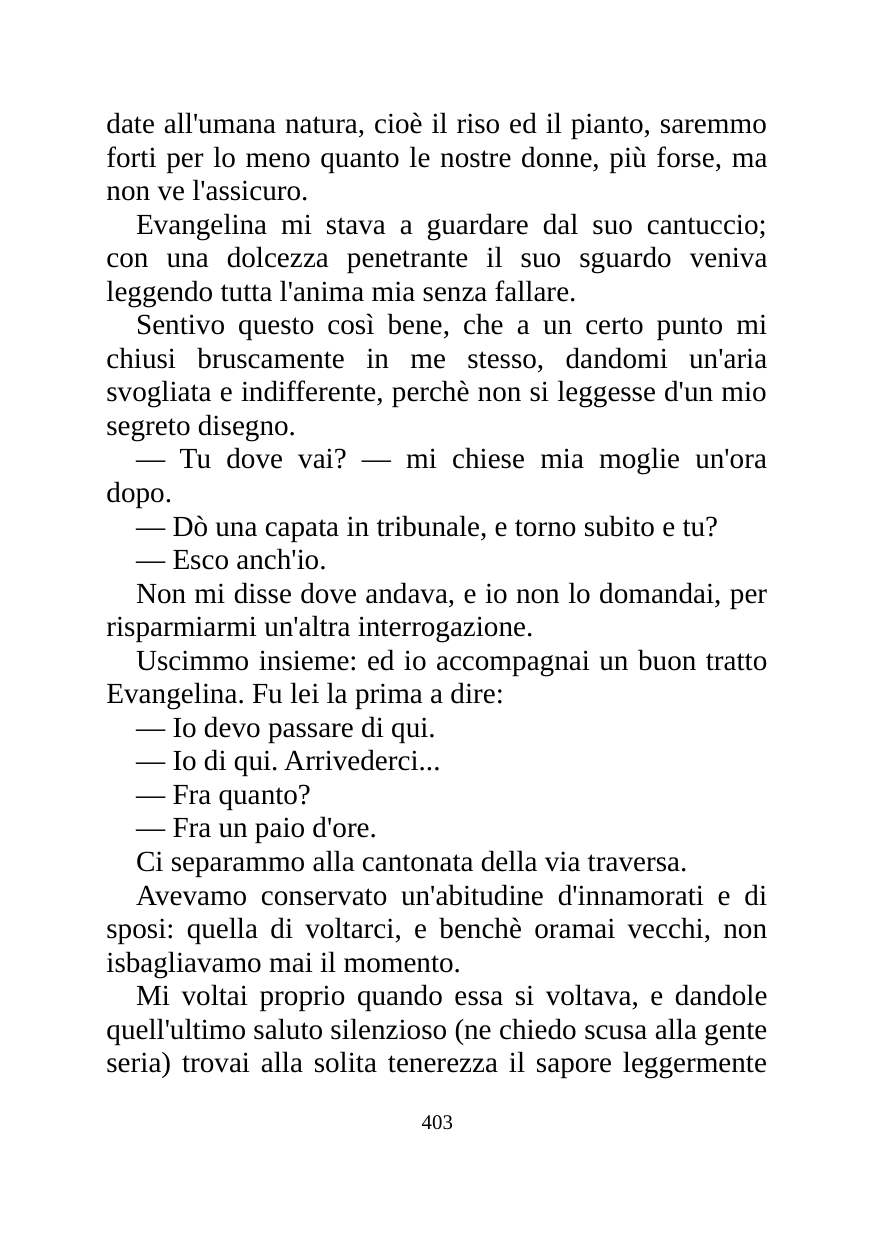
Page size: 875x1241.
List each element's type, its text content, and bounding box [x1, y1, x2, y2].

text — Esco anch'io. [106, 542, 768, 576]
text date all'umana natura, cioè il riso ed il pianto, saremmo forti per lo meno quanto le nostre donne, più forse, ma non ve l'assicuro. [106, 106, 768, 207]
text Avevamo conservato un'abitudine d'innamorati e di sposi: quella di voltarci, e benchè oramai vecchi, non isbagliavamo mai il momento. [106, 878, 768, 978]
text Sentivo questo così bene, che a un certo punto mi chiusi bruscamente in me stesso, dandomi un'aria svogliata e indifferente, perchè non si leggesse d'un mio segreto disegno. [106, 307, 768, 442]
text Non mi disse dove andava, e io non lo domandai, per risparmiarmi un'altra interrogazione. [106, 576, 768, 643]
text Ci separammo alla cantonata della via traversa. [106, 844, 768, 878]
text Uscimmo insieme: ed io accompagnai un buon tratto Evangelina. Fu lei la prima a dire: [106, 643, 768, 710]
text Evangelina mi stava a guardare dal suo cantuccio; con una dolcezza penetrante il suo sguardo veniva leggendo tutta l'anima mia senza fallare. [106, 207, 768, 307]
text — Io devo passare di qui. [106, 710, 768, 743]
text — Dò una capata in tribunale, e torno subito e tu? [106, 509, 768, 542]
text — Fra quanto? [106, 777, 768, 811]
text — Io di qui. Arrivederci... [106, 743, 768, 777]
text Mi voltai proprio quando essa si voltava, e dandole quell'ultimo saluto silenzioso (ne chiedo scusa alla gente seria) trovai alla solita tenerezza il sapore leggermente [106, 978, 768, 1079]
text — Tu dove vai? — mi chiese mia moglie un'ora dopo. [106, 442, 768, 509]
text — Fra un paio d'ore. [106, 811, 768, 844]
